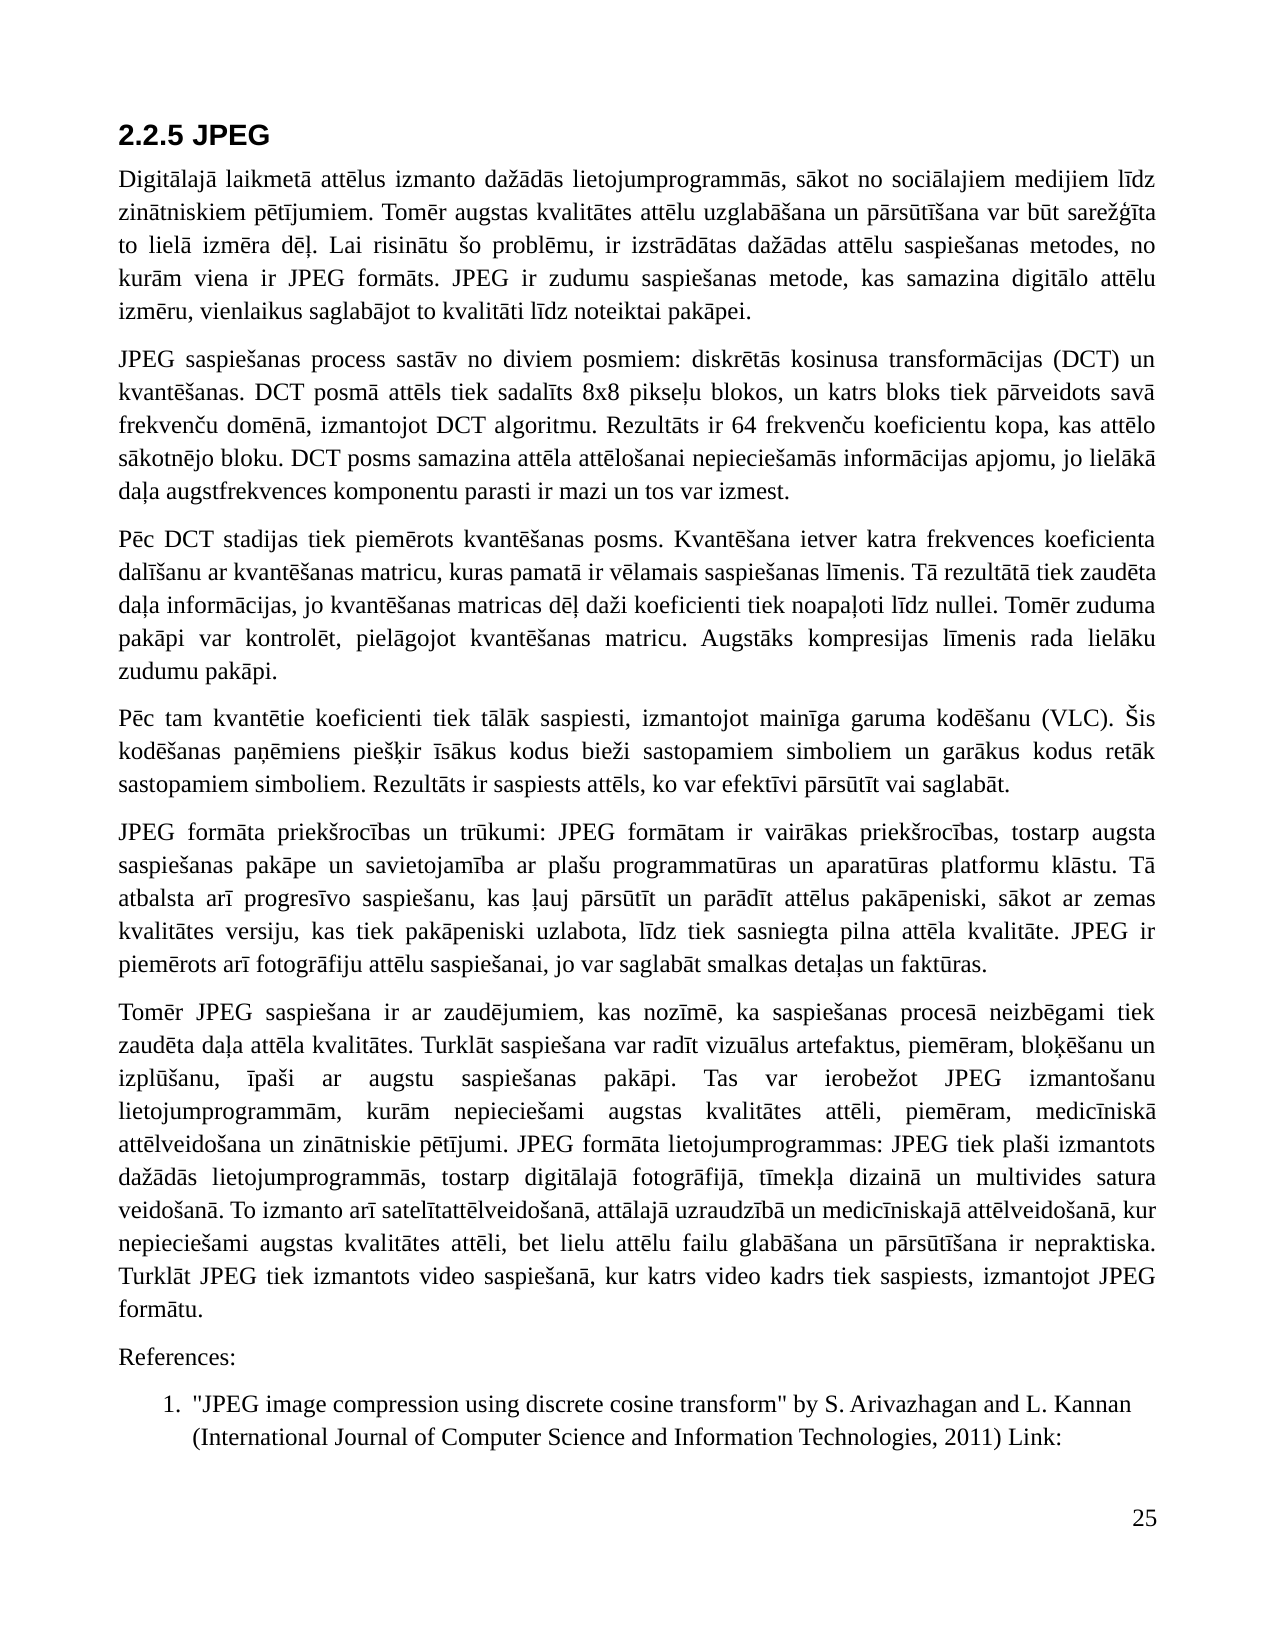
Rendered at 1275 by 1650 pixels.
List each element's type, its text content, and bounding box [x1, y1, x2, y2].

subtitle JPEG [118, 118, 1157, 152]
list "JPEG image compression using discrete cosine transform" by S. Arivazhagan and L. Kannan (International Journal of Computer Science and Information Technologies, 2011) Link: [162, 1389, 1157, 1451]
text JPEG formāta priekšrocības un trūkumi: JPEG formātam ir vairākas priekšrocības, tostarp augsta saspiešanas pakāpe un savietojamība ar plašu programmatūras un aparatūras platformu klāstu. Tā atbalsta arī progresīvo saspiešanu, kas ļauj pārsūtīt un parādīt attēlus pakāpeniski, sākot ar zemas kvalitātes versiju, kas tiek pakāpeniski uzlabota, līdz tiek sasniegta pilna attēla kvalitāte. JPEG ir piemērots arī fotogrāfiju attēlu saspiešanai, jo var saglabāt smalkas detaļas un faktūras. [118, 817, 1157, 978]
text Tomēr JPEG saspiešana ir ar zaudējumiem, kas nozīmē, ka saspiešanas procesā neizbēgami tiek zaudēta daļa attēla kvalitātes. Turklāt saspiešana var radīt vizuālus artefaktus, piemēram, bloķēšanu un izplūšanu, īpaši ar augstu saspiešanas pakāpi. Tas var ierobežot JPEG izmantošanu lietojumprogrammām, kurām nepieciešami augstas kvalitātes attēli, piemēram, medicīniskā attēlveidošana un zinātniskie pētījumi. JPEG formāta lietojumprogrammas: JPEG tiek plaši izmantots dažādās lietojumprogrammās, tostarp digitālajā fotogrāfijā, tīmekļa dizainā un multivides satura veidošanā. To izmanto arī satelītattēlveidošanā, attālajā uzraudzībā un medicīniskajā attēlveidošanā, kur nepieciešami augstas kvalitātes attēli, bet lielu attēlu failu glabāšana un pārsūtīšana ir nepraktiska. Turklāt JPEG tiek izmantots video saspiešanā, kur katrs video kadrs tiek saspiests, izmantojot JPEG formātu. [118, 997, 1157, 1323]
text References: [118, 1342, 1157, 1370]
text Pēc tam kvantētie koeficienti tiek tālāk saspiesti, izmantojot mainīga garuma kodēšanu (VLC). Šis kodēšanas paņēmiens piešķir īsākus kodus bieži sastopamiem simboliem un garākus kodus retāk sastopamiem simboliem. Rezultāts ir saspiests attēls, ko var efektīvi pārsūtīt vai saglabāt. [118, 703, 1157, 798]
text Pēc DCT stadijas tiek piemērots kvantēšanas posms. Kvantēšana ietver katra frekvences koeficienta dalīšanu ar kvantēšanas matricu, kuras pamatā ir vēlamais saspiešanas līmenis. Tā rezultātā tiek zaudēta daļa informācijas, jo kvantēšanas matricas dēļ daži koeficienti tiek noapaļoti līdz nullei. Tomēr zuduma pakāpi var kontrolēt, pielāgojot kvantēšanas matricu. Augstāks kompresijas līmenis rada lielāku zudumu pakāpi. [118, 524, 1157, 684]
text Digitālajā laikmetā attēlus izmanto dažādās lietojumprogrammās, sākot no sociālajiem medijiem līdz zinātniskiem pētījumiem. Tomēr augstas kvalitātes attēlu uzglabāšana un pārsūtīšana var būt sarežģīta to lielā izmēra dēļ. Lai risinātu šo problēmu, ir izstrādātas dažādas attēlu saspiešanas metodes, no kurām viena ir JPEG formāts. JPEG ir zudumu saspiešanas metode, kas samazina digitālo attēlu izmēru, vienlaikus saglabājot to kvalitāti līdz noteiktai pakāpei. [118, 164, 1157, 325]
text JPEG saspiešanas process sastāv no diviem posmiem: diskrētās kosinusa transformācijas (DCT) un kvantēšanas. DCT posmā attēls tiek sadalīts 8x8 pikseļu blokos, un katrs bloks tiek pārveidots savā frekvenču domēnā, izmantojot DCT algoritmu. Rezultāts ir 64 frekvenču koeficientu kopa, kas attēlo sākotnējo bloku. DCT posms samazina attēla attēlošanai nepieciešamās informācijas apjomu, jo lielākā daļa augstfrekvences komponentu parasti ir mazi un tos var izmest. [118, 344, 1157, 505]
